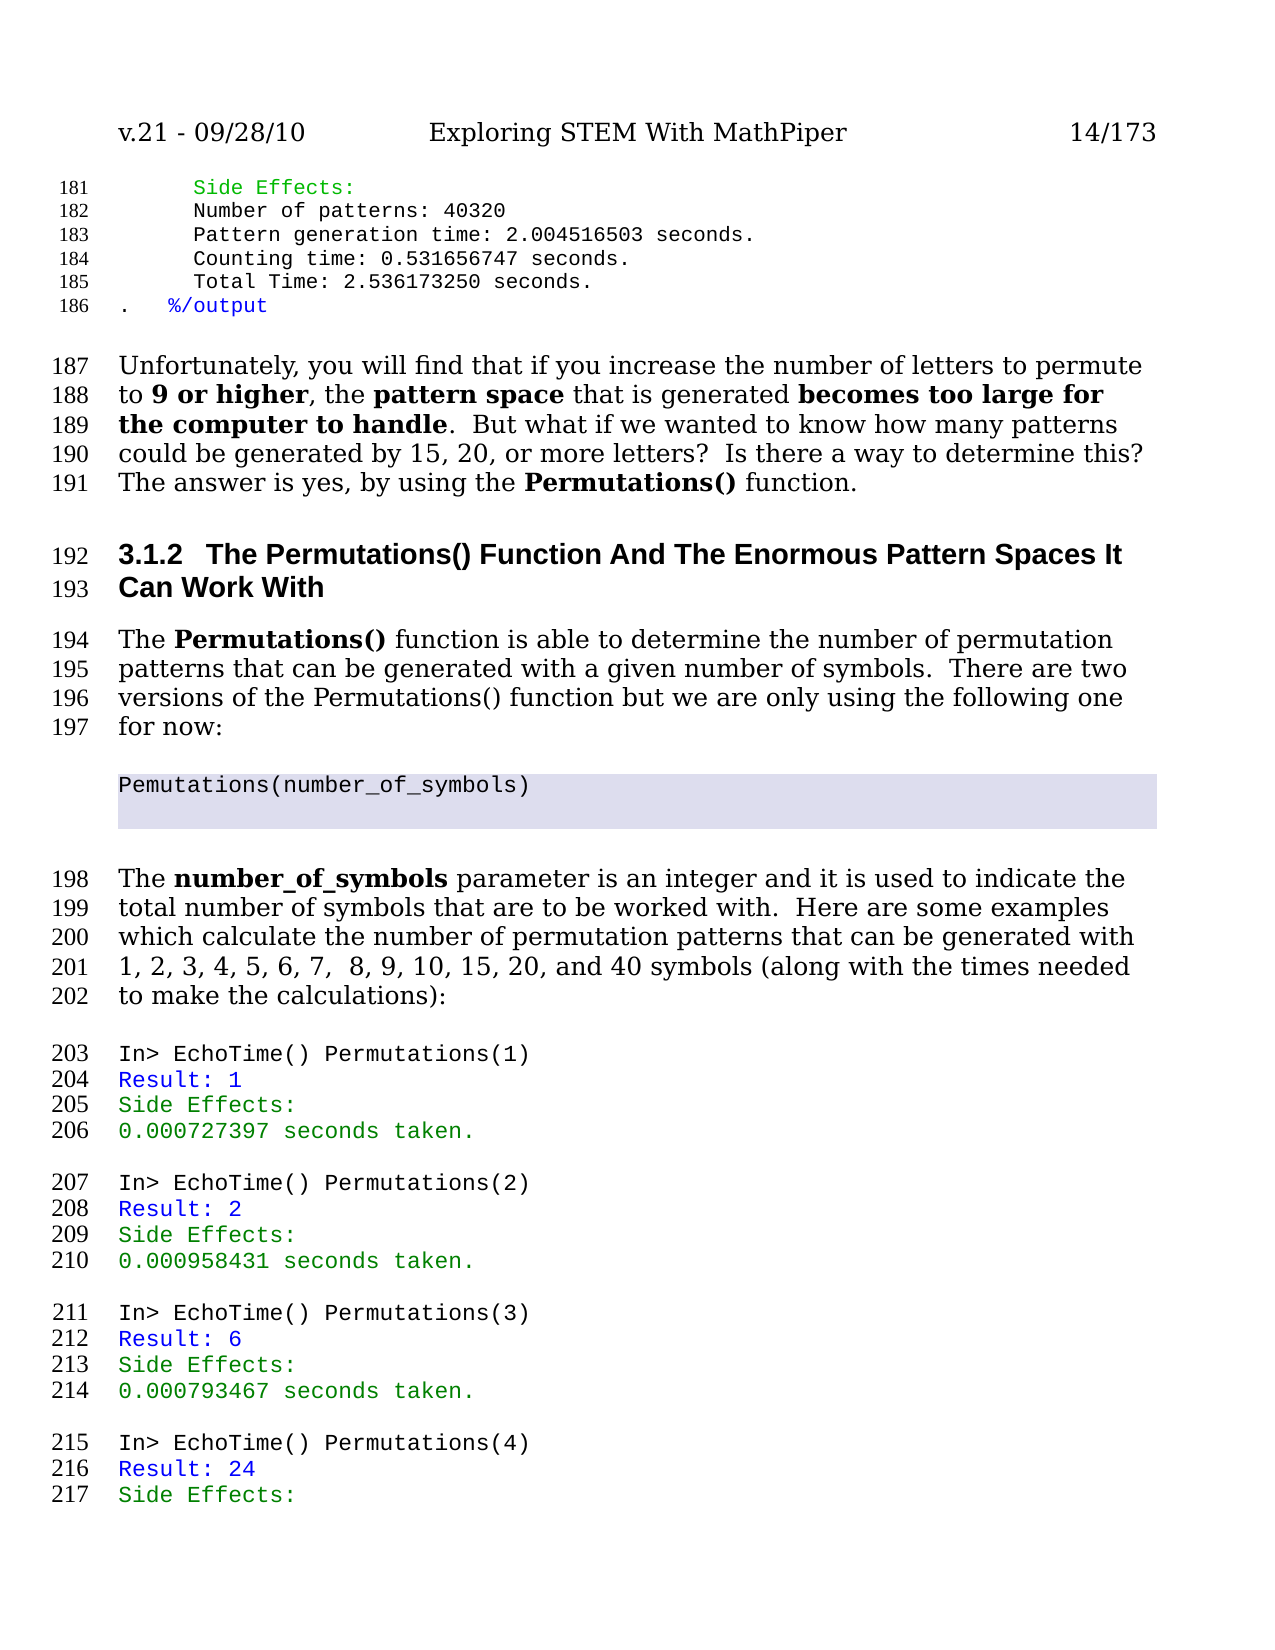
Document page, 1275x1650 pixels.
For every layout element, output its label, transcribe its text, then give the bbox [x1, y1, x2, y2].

subtitle The Permutations() Function And The Enormous Pattern Spaces It Can Work With [118, 537, 1157, 604]
text Result: 1 [118, 1068, 1157, 1094]
text Pattern generation time: 2.004516503 seconds. [118, 224, 1157, 248]
text 0.000958431 seconds taken. [118, 1249, 1157, 1275]
text In> EchoTime() Permutations(2) [118, 1172, 1157, 1198]
text 0.000727397 seconds taken. [118, 1120, 1157, 1146]
text 0.000793467 seconds taken. [118, 1379, 1157, 1405]
text Result: 2 [118, 1198, 1157, 1223]
text In> EchoTime() Permutations(3) [118, 1301, 1157, 1327]
text In> EchoTime() Permutations(4) [118, 1431, 1157, 1457]
text Number of patterns: 40320 [118, 200, 1157, 224]
text Side Effects: [118, 1483, 1157, 1509]
text Unfortunately, you will find that if you increase the number of letters to permute to 9 or higher, the pattern space that is generated becomes too large for the computer to handle. But what if we wanted to know how many patterns could be generated by 15, 20, or more letters? Is there a way to determine this? The answer is yes, by using the Permutations() function. [118, 351, 1157, 498]
text Side Effects: [118, 1094, 1157, 1120]
text Total Time: 2.536173250 seconds. [118, 271, 1157, 295]
text . %/output [118, 295, 1157, 319]
text Result: 24 [118, 1457, 1157, 1483]
text Side Effects: [118, 1353, 1157, 1379]
text Result: 6 [118, 1327, 1157, 1353]
table_header Pemutations(number_of_symbols) [118, 774, 1157, 829]
text The number_of_symbols parameter is an integer and it is used to indicate the total number of symbols that are to be worked with. Here are some examples which calculate the number of permutation patterns that can be generated with 1, 2, 3, 4, 5, 6, 7, 8, 9, 10, 15, 20, and 40 symbols (along with the times needed to make the calculations): [118, 864, 1157, 1010]
text Counting time: 0.531656747 seconds. [118, 248, 1157, 271]
text The Permutations() function is able to determine the number of permutation patterns that can be generated with a given number of symbols. There are two versions of the Permutations() function but we are only using the following one for now: [118, 625, 1157, 742]
text In> EchoTime() Permutations(1) [118, 1042, 1157, 1068]
text Side Effects: [118, 177, 1157, 200]
text Side Effects: [118, 1223, 1157, 1249]
